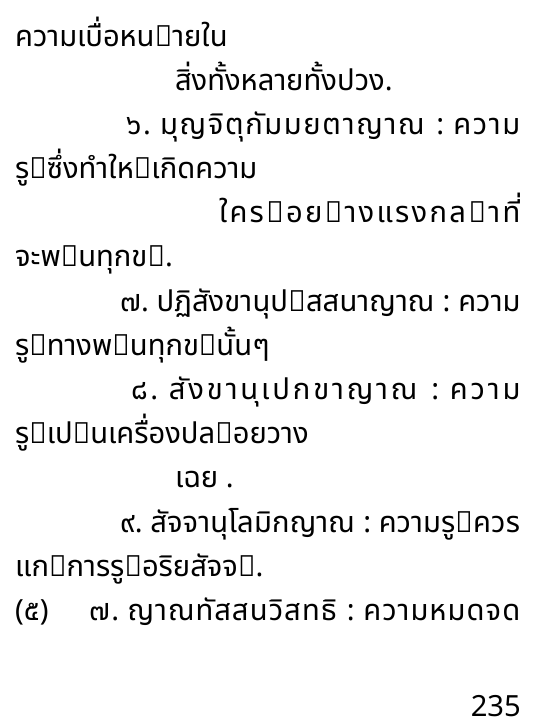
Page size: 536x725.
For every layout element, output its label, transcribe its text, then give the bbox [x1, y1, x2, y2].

text ๗. ปฏิสังขานุปสสนาญาณ : ความรูทางพนทุกขนั้นๆ [15, 280, 521, 368]
text ความเบื่อหนายใน [15, 15, 521, 59]
text ใครอยางแรงกลาที่จะพนทุกข. [15, 192, 521, 280]
text สิ่งทั้งหลายทั้งปวง. [15, 59, 521, 103]
text ๙. สัจจานุโลมิกญาณ : ความรูควรแกการรูอริยสัจจ. [15, 501, 521, 589]
text ๘. สังขานุเปกขาญาณ : ความรูเปนเครื่องปลอยวาง [15, 368, 521, 457]
text (๕) ๗. ญาณทัสสนวิสทธิ : ความหมดจด [15, 589, 521, 634]
text เฉย . [15, 457, 521, 501]
text ๖. มุญจิตุกัมมยตาญาณ : ความรูซึ่งทําใหเกิดความ [15, 103, 521, 192]
